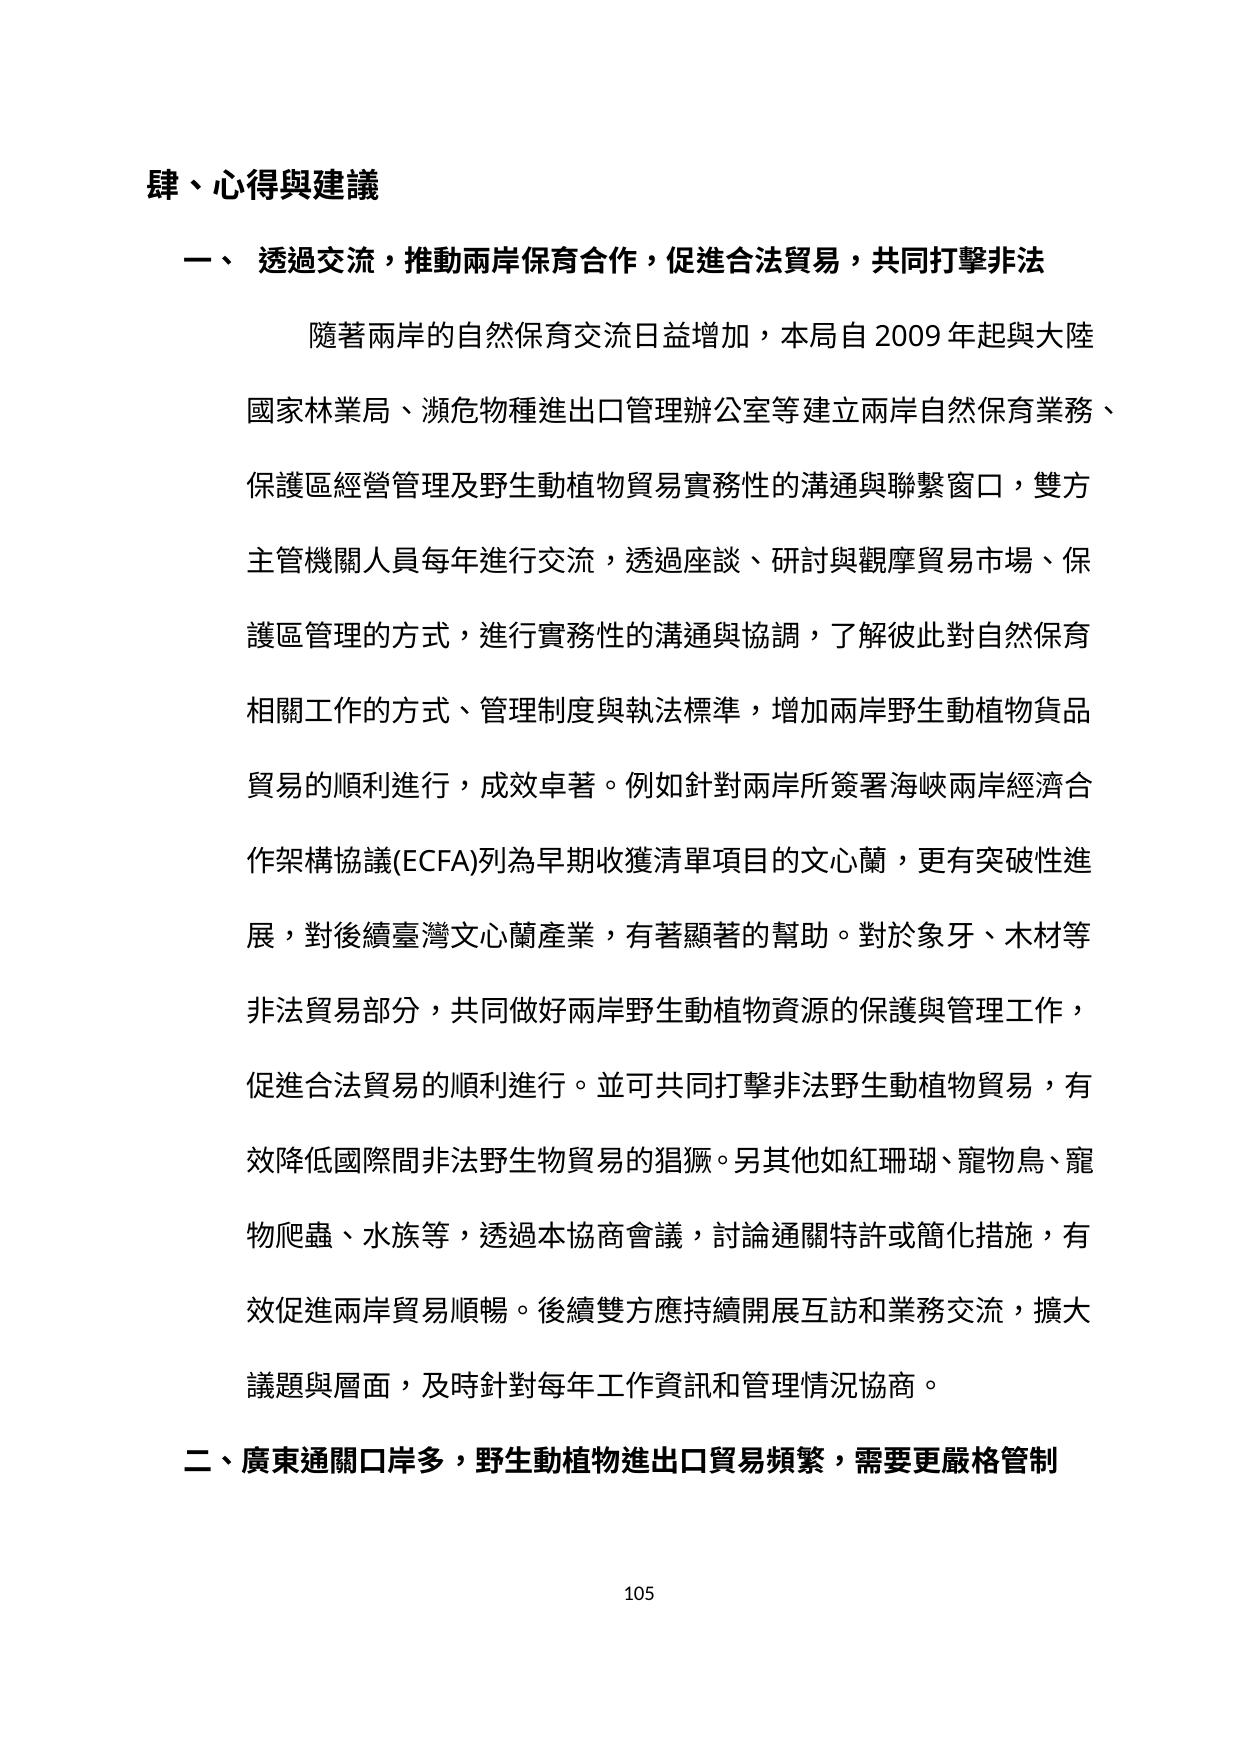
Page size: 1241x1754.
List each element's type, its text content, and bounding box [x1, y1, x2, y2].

text 隨著兩岸的自然保育交流日益增加，本局自2009年起與大陸國家林業局、瀕危物種進出口管理辦公室等建立兩岸自然保育業務、保護區經營管理及野生動植物貿易實務性的溝通與聯繫窗口，雙方主管機關人員每年進行交流，透過座談、研討與觀摩貿易市場、保護區管理的方式，進行實務性的溝通與協調，了解彼此對自然保育相關工作的方式、管理制度與執法標準，增加兩岸野生動植物貨品貿易的順利進行，成效卓著。例如針對兩岸所簽署海峽兩岸經濟合作架構協議(ECFA)列為早期收獲清單項目的文心蘭，更有突破性進展，對後續臺灣文心蘭產業，有著顯著的幫助。對於象牙、木材等非法貿易部分，共同做好兩岸野生動植物資源的保護與管理工作，促進合法貿易的順利進行。並可共同打擊非法野生動植物貿易，有效降低國際間非法野生物貿易的猖獗。另其他如紅珊瑚、寵物鳥、寵物爬蟲、水族等，透過本協商會議，討論通關特許或簡化措施，有效促進兩岸貿易順暢。後續雙方應持續開展互訪和業務交流，擴大議題與層面，及時針對每年工作資訊和管理情況協商。 [246, 296, 1094, 1421]
list 透過交流，推動兩岸保育合作，促進合法貿易，共同打擊非法 [183, 221, 1094, 296]
text 二、廣東通關口岸多，野生動植物進出口貿易頻繁，需要更嚴格管制 [183, 1421, 1094, 1496]
text 肆、心得與建議 [146, 146, 1094, 221]
